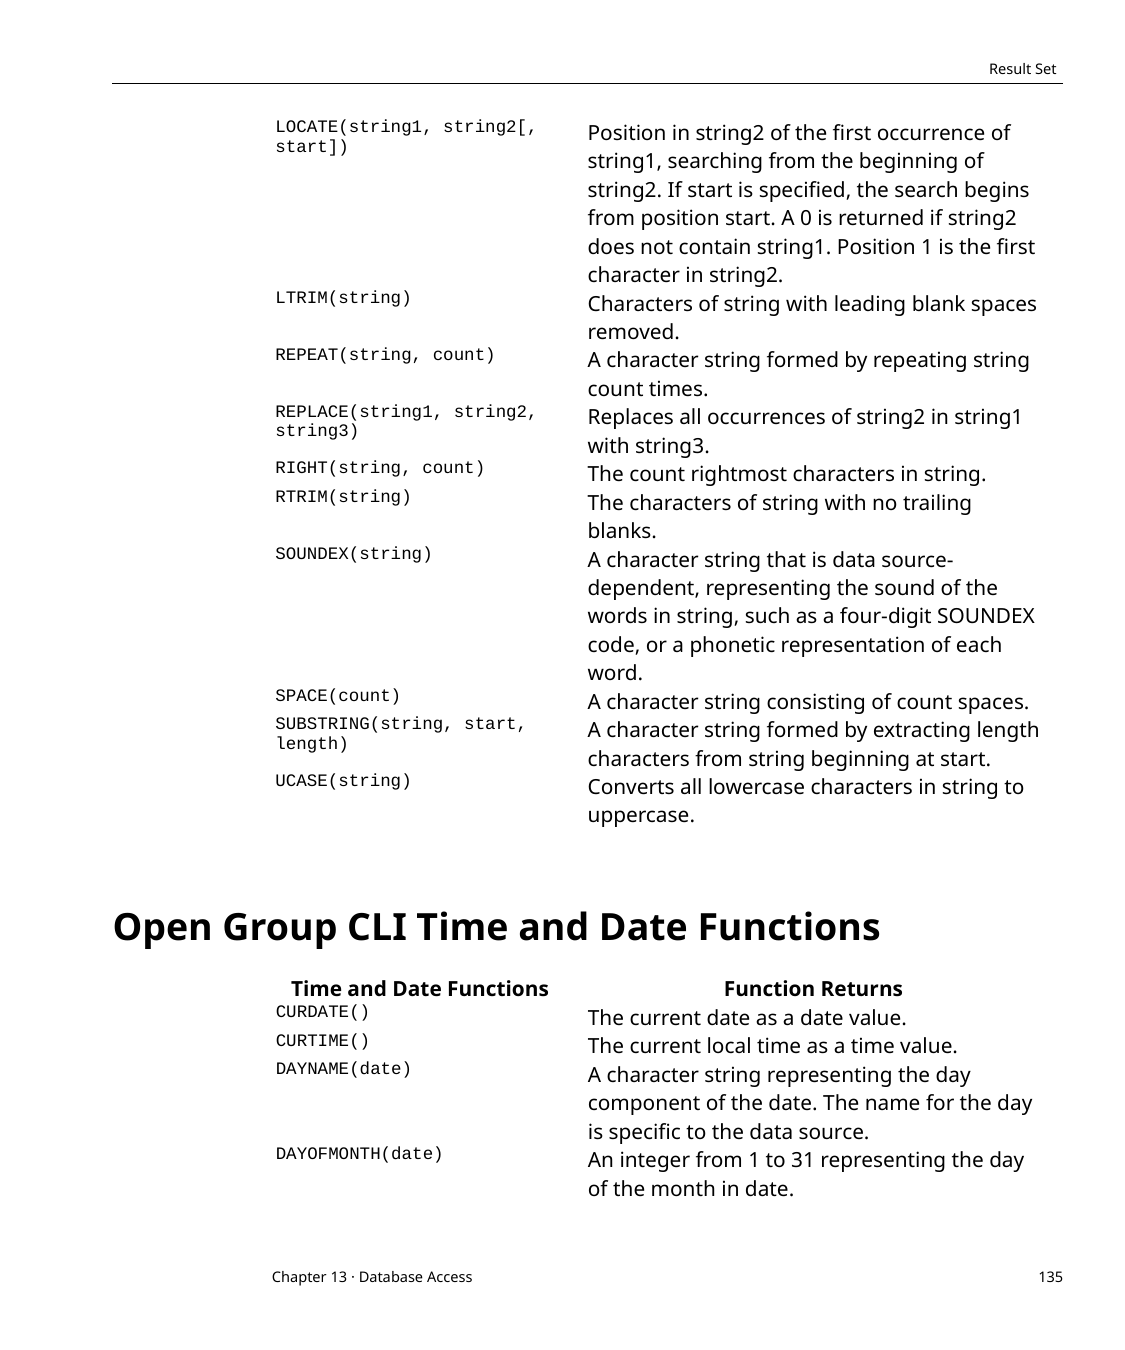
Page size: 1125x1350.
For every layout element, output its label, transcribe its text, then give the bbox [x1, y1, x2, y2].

table_cell The current local time as a time value. [588, 1031, 1062, 1060]
table_cell The current date as a date value. [588, 1003, 1062, 1031]
table_cell SPACE(count) [275, 687, 587, 715]
table_cell CURTIME() [276, 1031, 588, 1060]
table_cell A character string consisting of count spaces. [588, 687, 1062, 715]
table_cell A character string formed by extracting length characters from string beginning at start. [588, 715, 1062, 772]
table_cell An integer from 1 to 31 representing the day of the month in date. [588, 1145, 1062, 1202]
subtitle Open Group CLI Time and Date Functions [112, 900, 1063, 951]
table_cell A character string formed by repeating string count times. [588, 346, 1062, 402]
table_cell A character string that is data source-dependent, representing the sound of the words in string, such as a four-digit SOUNDEX code, or a phonetic representation of each word. [588, 545, 1062, 687]
table_cell CURDATE() [276, 1003, 588, 1031]
table_header Function Returns [588, 975, 1062, 1003]
table_cell The characters of string with no trailing blanks. [588, 488, 1062, 545]
table_cell LOCATE(string1, string2[, start]) [275, 118, 587, 289]
table_cell The count rightmost characters in string. [588, 459, 1062, 488]
table_cell DAYOFMONTH(date) [276, 1145, 588, 1202]
table_header Time and Date Functions [276, 975, 588, 1003]
table_cell DAYNAME(date) [276, 1060, 588, 1145]
table_cell Characters of string with leading blank spaces removed. [588, 289, 1062, 346]
table_cell SUBSTRING(string, start, length) [275, 715, 587, 772]
table_cell RTRIM(string) [275, 488, 587, 545]
table_cell A character string representing the day component of the date. The name for the day is specific to the data source. [588, 1060, 1062, 1145]
table_cell UCASE(string) [275, 772, 587, 829]
table_cell Replaces all occurrences of string2 in string1 with string3. [588, 402, 1062, 459]
table_cell RIGHT(string, count) [275, 459, 587, 488]
table_cell Converts all lowercase characters in string to uppercase. [588, 772, 1062, 829]
table_cell REPEAT(string, count) [275, 346, 587, 402]
table_cell REPLACE(string1, string2, string3) [275, 402, 587, 459]
table_cell Position in string2 of the first occurrence of string1, searching from the beginning of string2. If start is specified, the search begins from position start. A 0 is returned if string2 does not contain string1. Position 1 is the first character in string2. [588, 118, 1062, 289]
table_cell LTRIM(string) [275, 289, 587, 346]
table_cell SOUNDEX(string) [275, 545, 587, 687]
